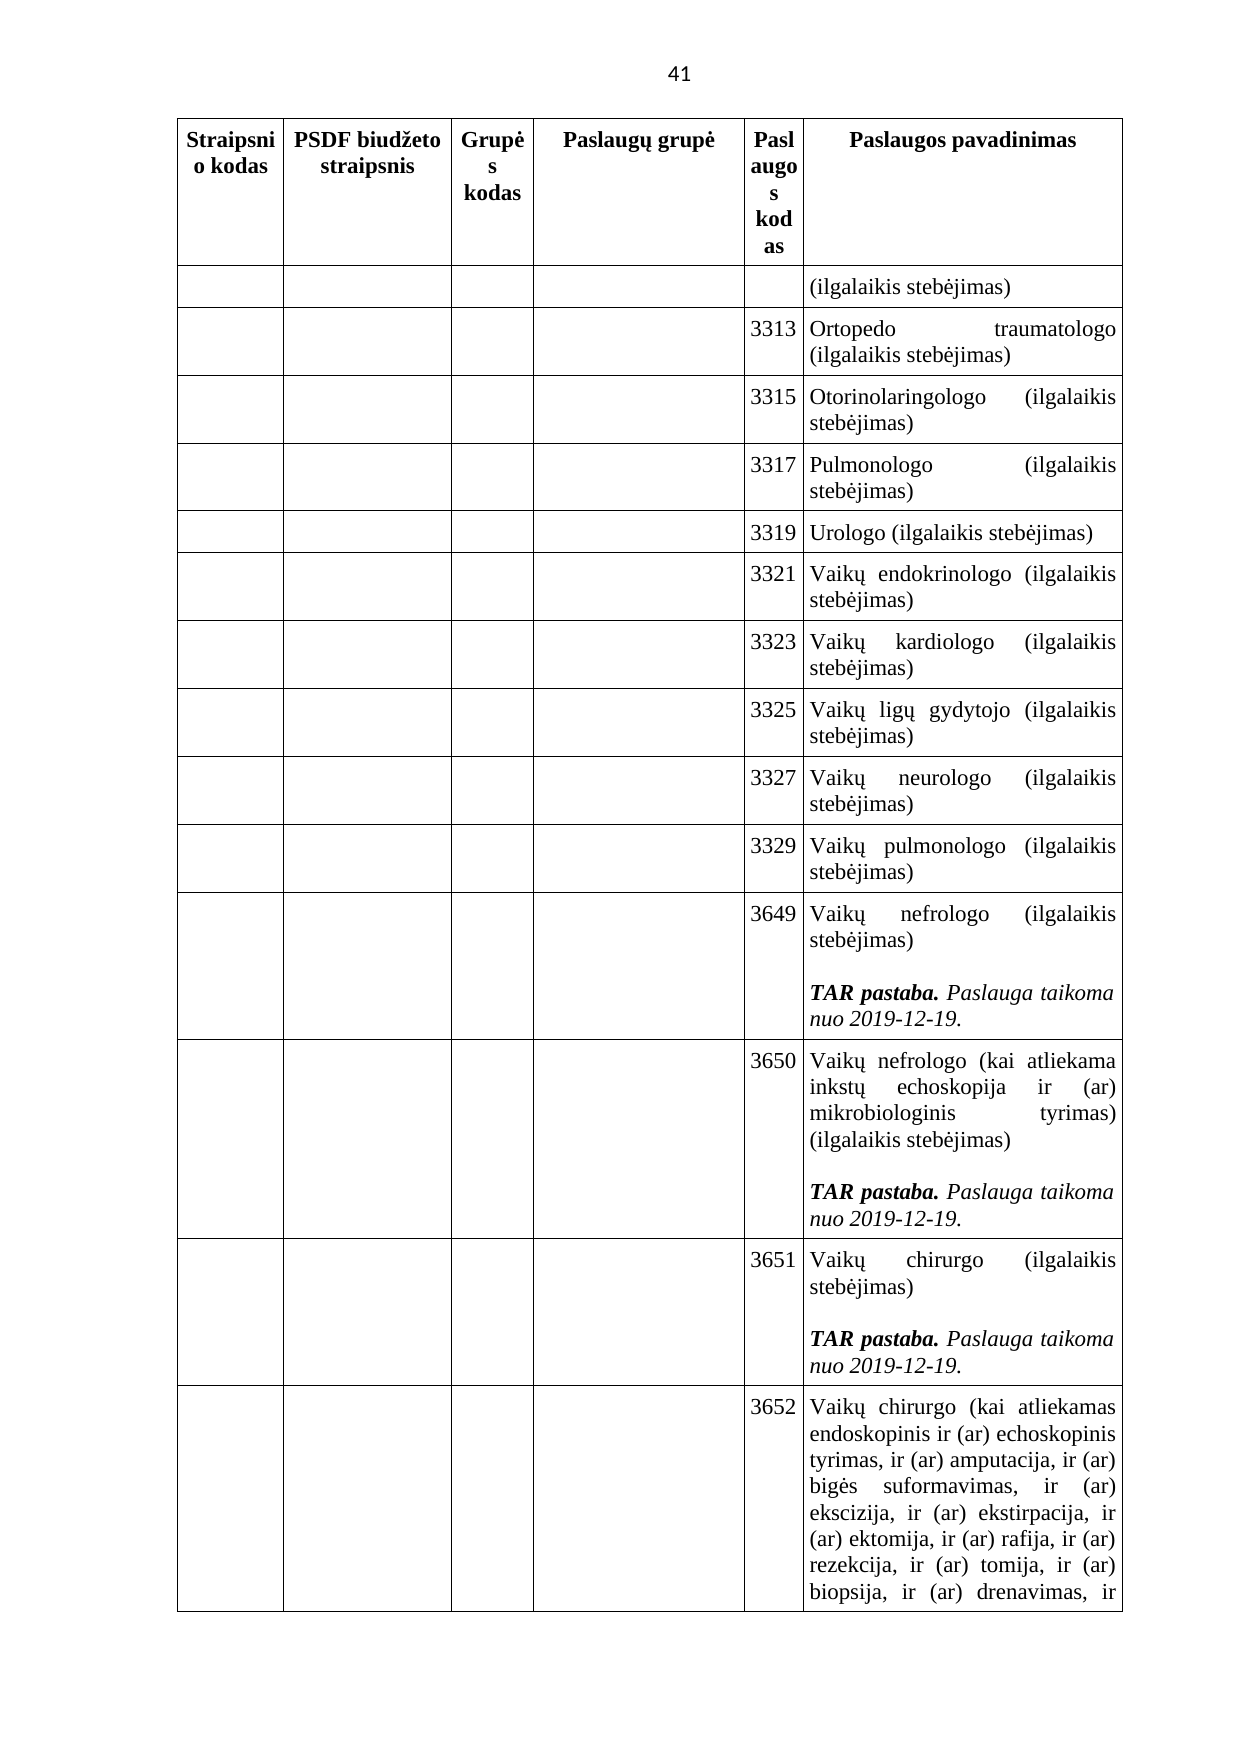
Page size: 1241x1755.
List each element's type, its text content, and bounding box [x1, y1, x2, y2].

table_cell 3313 [745, 308, 803, 374]
table_header Paslaugų grupė [534, 119, 744, 265]
table_header Straipsnio kodas [178, 119, 283, 265]
table_cell [284, 825, 451, 892]
table_cell [452, 511, 533, 552]
table_cell 3329 [745, 825, 803, 892]
table_cell 3317 [745, 444, 803, 510]
table_cell [178, 757, 283, 824]
table_cell [284, 1386, 451, 1611]
table_cell [534, 444, 744, 510]
table_cell [534, 1239, 744, 1385]
table_cell [284, 893, 451, 1038]
table_cell [178, 1040, 283, 1238]
table_cell [284, 376, 451, 442]
table_cell [452, 553, 533, 620]
table_cell [178, 444, 283, 510]
table_header PSDF biudžeto straipsnis [284, 119, 451, 265]
table_header Grupės kodas [452, 119, 533, 265]
table_cell (ilgalaikis stebėjimas) [804, 266, 1122, 307]
table_header Paslaugos pavadinimas [804, 119, 1122, 265]
table_cell [452, 376, 533, 442]
table_cell [178, 376, 283, 442]
table_cell [534, 621, 744, 688]
table_cell [284, 757, 451, 824]
table_cell [452, 266, 533, 307]
table_cell [178, 1239, 283, 1385]
table_cell [452, 444, 533, 510]
table_cell Urologo (ilgalaikis stebėjimas) [804, 511, 1122, 552]
table_cell [284, 444, 451, 510]
table_cell Pulmonologo (ilgalaikis stebėjimas) [804, 444, 1122, 510]
table_cell Vaikų neurologo (ilgalaikis stebėjimas) [804, 757, 1122, 824]
table_cell Vaikų ligų gydytojo (ilgalaikis stebėjimas) [804, 689, 1122, 756]
table_cell [534, 1386, 744, 1611]
table_cell [284, 621, 451, 688]
table_cell [452, 757, 533, 824]
table_cell [745, 266, 803, 307]
table_cell [452, 689, 533, 756]
table_cell [284, 553, 451, 620]
table_cell [534, 689, 744, 756]
table_cell Ortopedo traumatologo (ilgalaikis stebėjimas) [804, 308, 1122, 374]
table_cell [534, 511, 744, 552]
table_header Paslaugos kodas [745, 119, 803, 265]
table_cell Vaikų nefrologo (kai atliekama inkstų echoskopija ir (ar) mikrobiologinis tyrimas) (ilgalaikis stebėjimas) TAR pastaba. Paslauga taikoma nuo 2019-12-19. [804, 1040, 1122, 1238]
table_cell [534, 893, 744, 1038]
table_cell [284, 1239, 451, 1385]
table_cell [178, 266, 283, 307]
table_cell [534, 825, 744, 892]
table_cell [178, 1386, 283, 1611]
table_cell 3321 [745, 553, 803, 620]
table_cell [452, 893, 533, 1038]
table_cell 3315 [745, 376, 803, 442]
table_cell [452, 1386, 533, 1611]
table_cell Vaikų endokrinologo (ilgalaikis stebėjimas) [804, 553, 1122, 620]
table_cell Vaikų nefrologo (ilgalaikis stebėjimas) TAR pastaba. Paslauga taikoma nuo 2019-12-19. [804, 893, 1122, 1038]
table_cell [534, 266, 744, 307]
table_cell [534, 1040, 744, 1238]
table_cell [284, 511, 451, 552]
table_cell 3651 [745, 1239, 803, 1385]
table_cell [178, 511, 283, 552]
table_cell [534, 553, 744, 620]
table_cell 3325 [745, 689, 803, 756]
table_cell Otorinolaringologo (ilgalaikis stebėjimas) [804, 376, 1122, 442]
table_cell [284, 1040, 451, 1238]
table_cell [452, 1040, 533, 1238]
table_cell 3323 [745, 621, 803, 688]
table_cell 3327 [745, 757, 803, 824]
table_cell [178, 621, 283, 688]
table_cell 3650 [745, 1040, 803, 1238]
table_cell [178, 308, 283, 374]
table_cell [178, 825, 283, 892]
table_cell [452, 621, 533, 688]
table_cell [178, 893, 283, 1038]
table_cell 3649 [745, 893, 803, 1038]
table_cell [534, 757, 744, 824]
table_cell Vaikų pulmonologo (ilgalaikis stebėjimas) [804, 825, 1122, 892]
table_cell Vaikų chirurgo (kai atliekamas endoskopinis ir (ar) echoskopinis tyrimas, ir (ar) amputacija, ir (ar) bigės suformavimas, ir (ar) ekscizija, ir (ar) ekstirpacija, ir (ar) ektomija, ir (ar) rafija, ir (ar) rezekcija, ir (ar) tomija, ir (ar) biopsija, ir (ar) drenavimas, ir [804, 1386, 1122, 1611]
table_cell Vaikų chirurgo (ilgalaikis stebėjimas) TAR pastaba. Paslauga taikoma nuo 2019-12-19. [804, 1239, 1122, 1385]
table_cell [284, 266, 451, 307]
table_cell [178, 689, 283, 756]
table_cell [452, 825, 533, 892]
table_cell [452, 308, 533, 374]
table_cell Vaikų kardiologo (ilgalaikis stebėjimas) [804, 621, 1122, 688]
table_cell [284, 308, 451, 374]
table_cell [534, 308, 744, 374]
table_cell [534, 376, 744, 442]
table_cell [178, 553, 283, 620]
table_cell 3319 [745, 511, 803, 552]
table_cell 3652 [745, 1386, 803, 1611]
table_cell [284, 689, 451, 756]
table_cell [452, 1239, 533, 1385]
